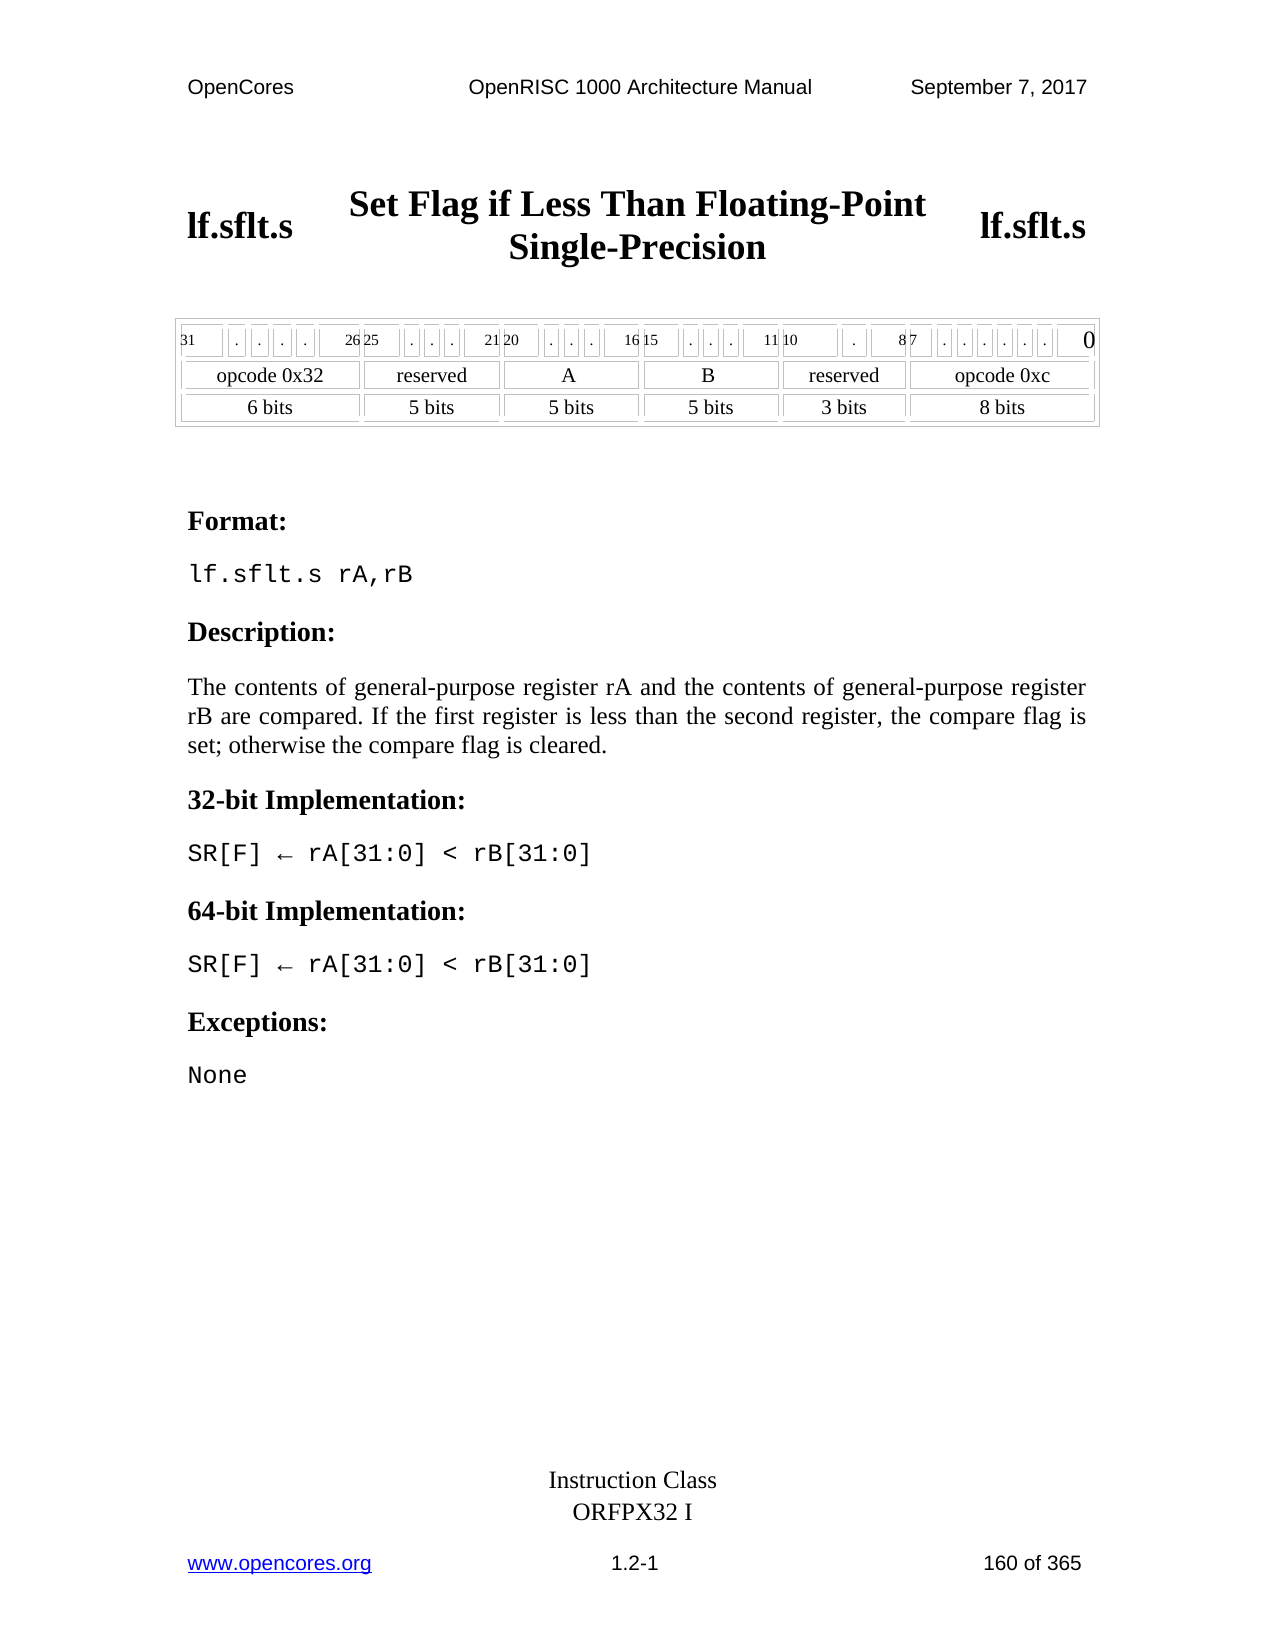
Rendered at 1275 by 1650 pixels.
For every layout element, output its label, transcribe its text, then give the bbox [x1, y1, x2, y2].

text Description: [187, 615, 1087, 647]
text Format: [187, 504, 1087, 536]
text The contents of general-purpose register rA and the contents of general-purpose register rB are compared. If the first register is less than the second register, the compare flag is set; otherwise the compare flag is cleared. [187, 672, 1087, 758]
text SR[F] ← rA[31:0] < rB[31:0] [187, 952, 1087, 980]
text Exceptions: [187, 1005, 1087, 1037]
text 64-bit Implementation: [187, 894, 1087, 927]
text 32-bit Implementation: [187, 783, 1087, 816]
text None [187, 1062, 1087, 1091]
text SR[F] ← rA[31:0] < rB[31:0] [187, 841, 1087, 869]
text lf.sflt.s rA,rB [187, 561, 1087, 590]
